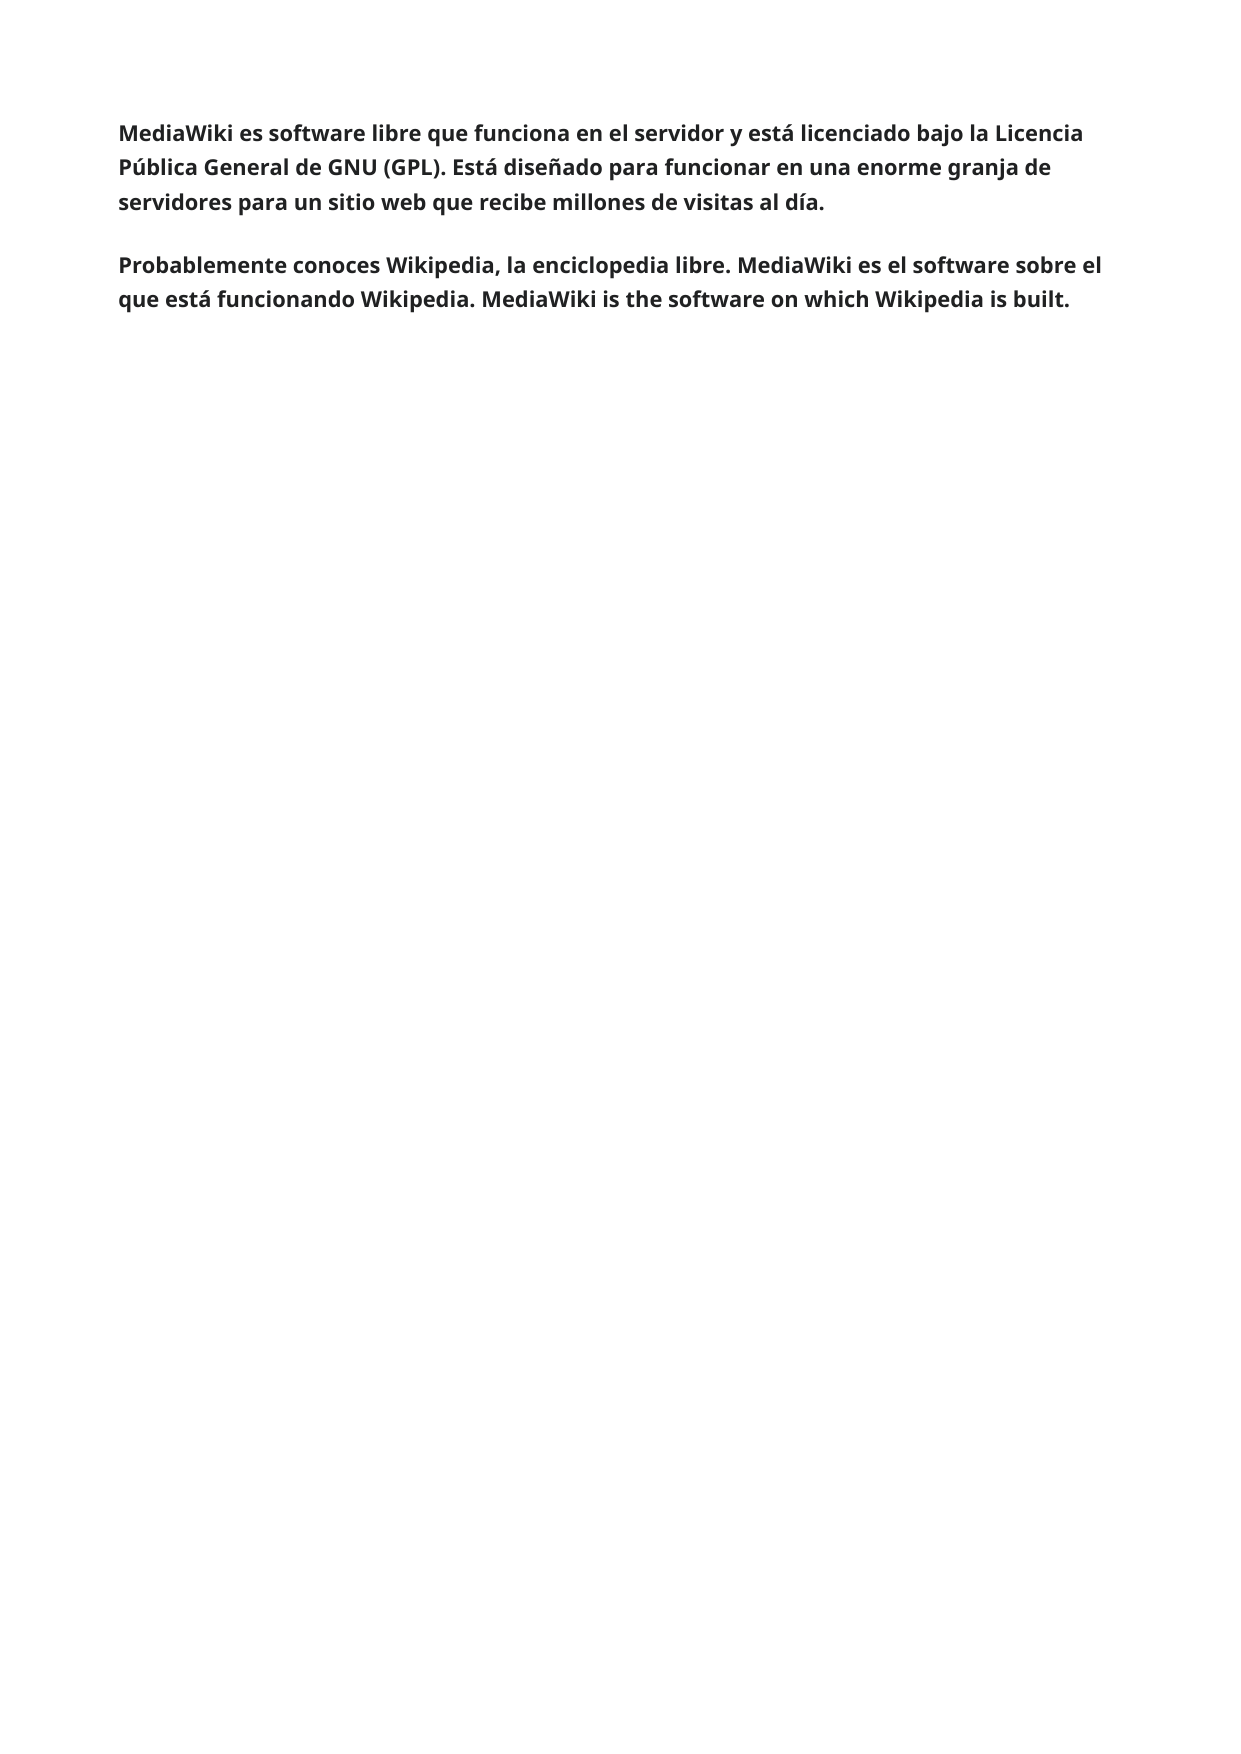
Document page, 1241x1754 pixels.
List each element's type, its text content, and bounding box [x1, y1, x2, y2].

text Probablemente conoces Wikipedia, la enciclopedia libre. MediaWiki es el software sobre el que está funcionando Wikipedia. MediaWiki is the software on which Wikipedia is built. [118, 250, 1122, 314]
text MediaWiki es software libre que funciona en el servidor y está licenciado bajo la Licencia Pública General de GNU (GPL). Está diseñado para funcionar en una enorme granja de servidores para un sitio web que recibe millones de visitas al día. [118, 118, 1122, 216]
